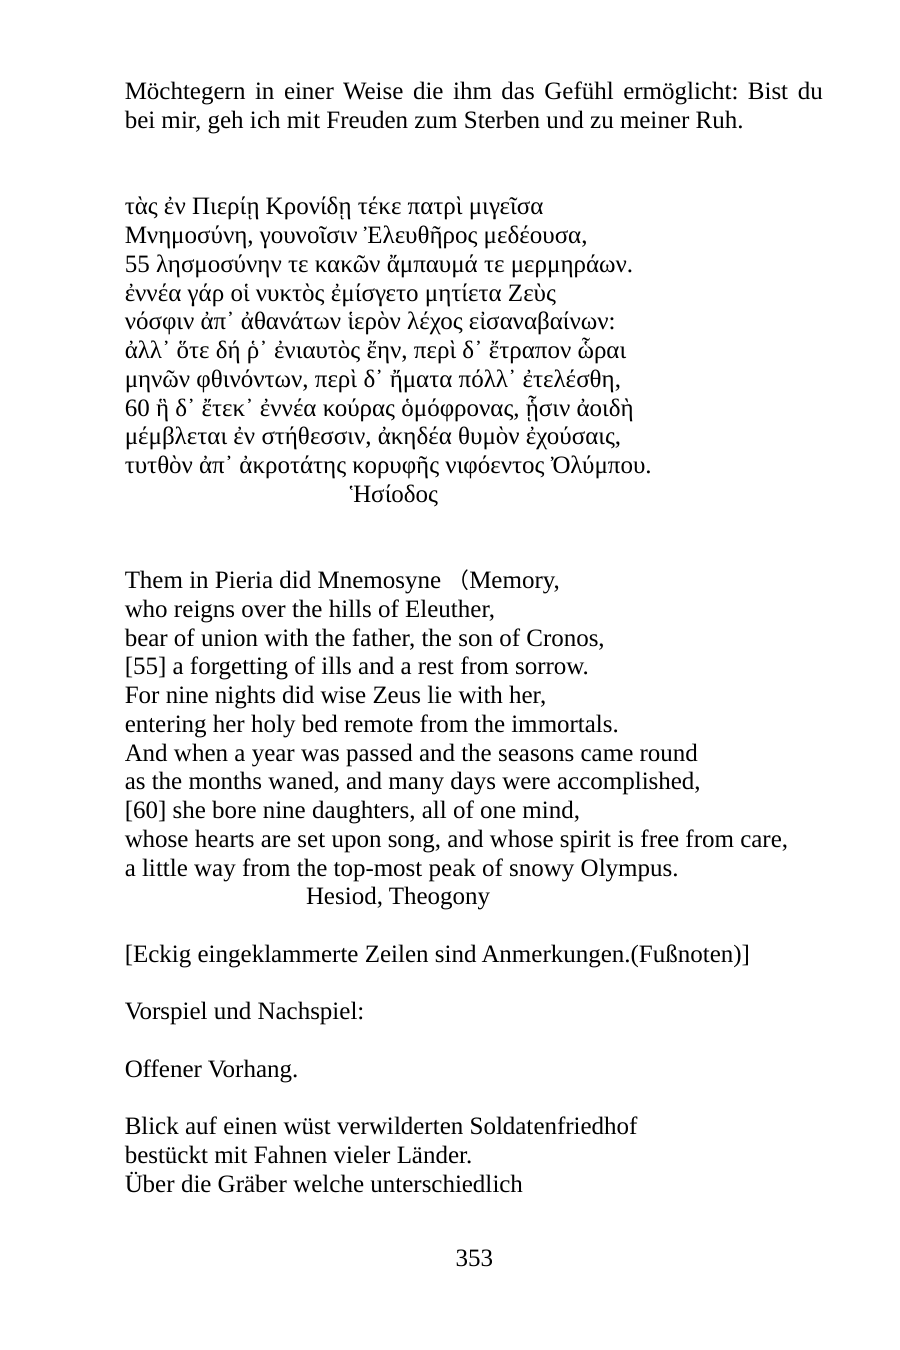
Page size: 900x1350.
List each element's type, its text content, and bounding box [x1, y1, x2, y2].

text Them in Pieria did Mnemosyne （Memory, [124, 565, 823, 594]
text μηνῶν φθινόντων, περὶ δ᾽ ἤματα πόλλ᾽ ἐτελέσθη, [124, 364, 823, 393]
text as the months waned, and many days were accomplished, [124, 766, 823, 795]
text μέμβλεται ἐν στήθεσσιν, ἀκηδέα θυμὸν ἐχούσαις, [124, 421, 823, 450]
text Μνημοσύνη, γουνοῖσιν Ἐλευθῆρος μεδέουσα, [124, 220, 823, 249]
text [55] a forgetting of ills and a rest from sorrow. [124, 651, 823, 680]
text Über die Gräber welche unterschiedlich [124, 1169, 823, 1198]
text ἀλλ᾽ ὅτε δή ῥ᾽ ἐνιαυτὸς ἔην, περὶ δ᾽ ἔτραπον ὧραι [124, 335, 823, 364]
text who reigns over the hills of Eleuther, [124, 594, 823, 623]
text [Eckig eingeklammerte Zeilen sind Anmerkungen.(Fußnoten)] [124, 939, 823, 968]
text τὰς ἐν Πιερίῃ Κρονίδῃ τέκε πατρὶ μιγεῖσα [124, 191, 823, 220]
text [60] she bore nine daughters, all of one mind, [124, 795, 823, 824]
text 60 ἣ δ᾽ ἔτεκ᾽ ἐννέα κούρας ὁμόφρονας, ᾗσιν ἀοιδὴ [124, 393, 823, 421]
text Möchtegern in einer Weise die ihm das Gefühl ermöglicht: Bist du bei mir, geh ich mit Freuden zum Sterben und zu meiner Ruh. [124, 76, 823, 134]
text τυτθὸν ἀπ᾽ ἀκροτάτης κορυφῆς νιφόεντος Ὀλύμπου. [124, 450, 823, 479]
text whose hearts are set upon song, and whose spirit is free from care, [124, 824, 823, 853]
text bestückt mit Fahnen vieler Länder. [124, 1140, 823, 1169]
text And when a year was passed and the seasons came round [124, 738, 823, 766]
text entering her holy bed remote from the immortals. [124, 709, 823, 738]
text νόσφιν ἀπ᾽ ἀθανάτων ἱερὸν λέχος εἰσαναβαίνων: [124, 306, 823, 335]
text For nine nights did wise Zeus lie with her, [124, 680, 823, 709]
text Blick auf einen wüst verwilderten Soldatenfriedhof [124, 1111, 823, 1140]
text 55 λησμοσύνην τε κακῶν ἄμπαυμά τε μερμηράων. [124, 249, 823, 278]
text Ἡσίοδος [124, 479, 823, 508]
text ἐννέα γάρ οἱ νυκτὸς ἐμίσγετο μητίετα Ζεὺς [124, 278, 823, 306]
text Offener Vorhang. [124, 1054, 823, 1083]
text Vorspiel und Nachspiel: [124, 996, 823, 1025]
text a little way from the top-most peak of snowy Olympus. [124, 853, 823, 881]
text Hesiod, Theogony [124, 881, 823, 910]
text bear of union with the father, the son of Cronos, [124, 623, 823, 651]
